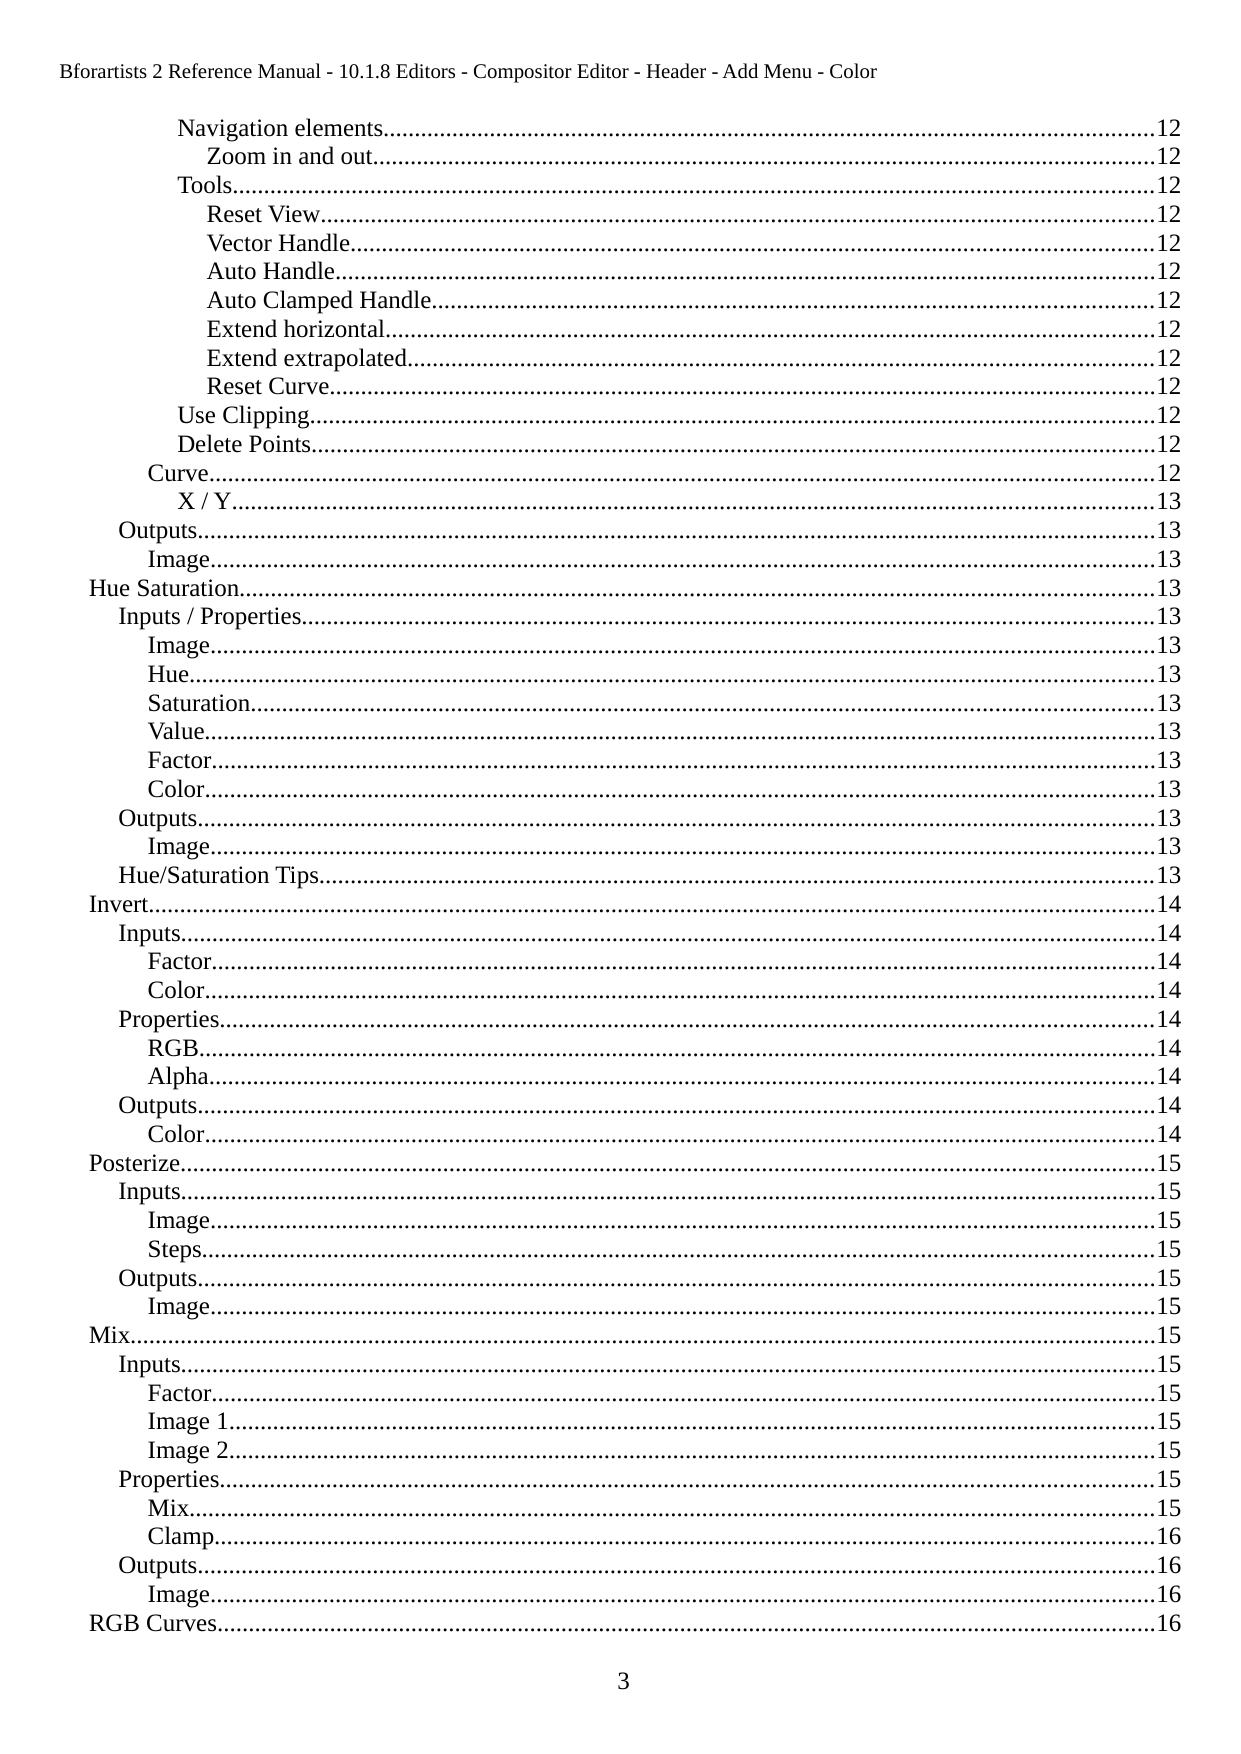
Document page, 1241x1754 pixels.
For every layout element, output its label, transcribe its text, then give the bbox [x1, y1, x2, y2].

text Inputs / Properties 13 [118, 601, 1181, 630]
text Image 16 [147, 1579, 1181, 1608]
text Hue Saturation 13 [88, 573, 1181, 601]
text Steps 15 [147, 1234, 1181, 1263]
text Outputs 13 [118, 515, 1181, 544]
text Use Clipping 12 [177, 400, 1181, 429]
text Reset Curve 12 [206, 371, 1181, 400]
text Curve 12 [147, 458, 1181, 486]
text X / Y 13 [177, 486, 1181, 515]
text Auto Handle 12 [206, 256, 1181, 285]
text Color 13 [147, 774, 1181, 803]
text Outputs 13 [118, 803, 1181, 831]
text Inputs 14 [118, 918, 1181, 946]
text Delete Points 12 [177, 429, 1181, 458]
text Extend extrapolated 12 [206, 343, 1181, 371]
text Properties 14 [118, 1004, 1181, 1033]
text Clamp 16 [147, 1521, 1181, 1550]
text Properties 15 [118, 1464, 1181, 1493]
text Value 13 [147, 716, 1181, 745]
text Image 2 15 [147, 1435, 1181, 1464]
text Factor 15 [147, 1378, 1181, 1406]
text Extend horizontal 12 [206, 314, 1181, 343]
text Outputs 16 [118, 1550, 1181, 1579]
text Image 13 [147, 630, 1181, 659]
text Image 1 15 [147, 1406, 1181, 1435]
text Outputs 14 [118, 1090, 1181, 1119]
text Navigation elements 12 [177, 113, 1181, 141]
text Image 15 [147, 1291, 1181, 1320]
text Image 15 [147, 1205, 1181, 1234]
text Color 14 [147, 1119, 1181, 1148]
text RGB 14 [147, 1033, 1181, 1061]
text Factor 13 [147, 745, 1181, 774]
text Alpha 14 [147, 1061, 1181, 1090]
text Vector Handle 12 [206, 228, 1181, 256]
text Hue 13 [147, 659, 1181, 688]
text Saturation 13 [147, 688, 1181, 716]
text Hue/Saturation Tips 13 [118, 860, 1181, 889]
text Posterize 15 [88, 1148, 1181, 1176]
text RGB Curves 16 [88, 1608, 1181, 1636]
text Auto Clamped Handle 12 [206, 285, 1181, 314]
text Inputs 15 [118, 1176, 1181, 1205]
text Tools 12 [177, 170, 1181, 199]
text Outputs 15 [118, 1263, 1181, 1291]
text Factor 14 [147, 946, 1181, 975]
text Color 14 [147, 975, 1181, 1004]
text Image 13 [147, 831, 1181, 860]
text Zoom in and out 12 [206, 141, 1181, 170]
text Mix 15 [88, 1320, 1181, 1349]
text Image 13 [147, 544, 1181, 573]
text Invert 14 [88, 889, 1181, 918]
text Inputs 15 [118, 1349, 1181, 1378]
text Mix 15 [147, 1493, 1181, 1521]
text Reset View 12 [206, 199, 1181, 228]
